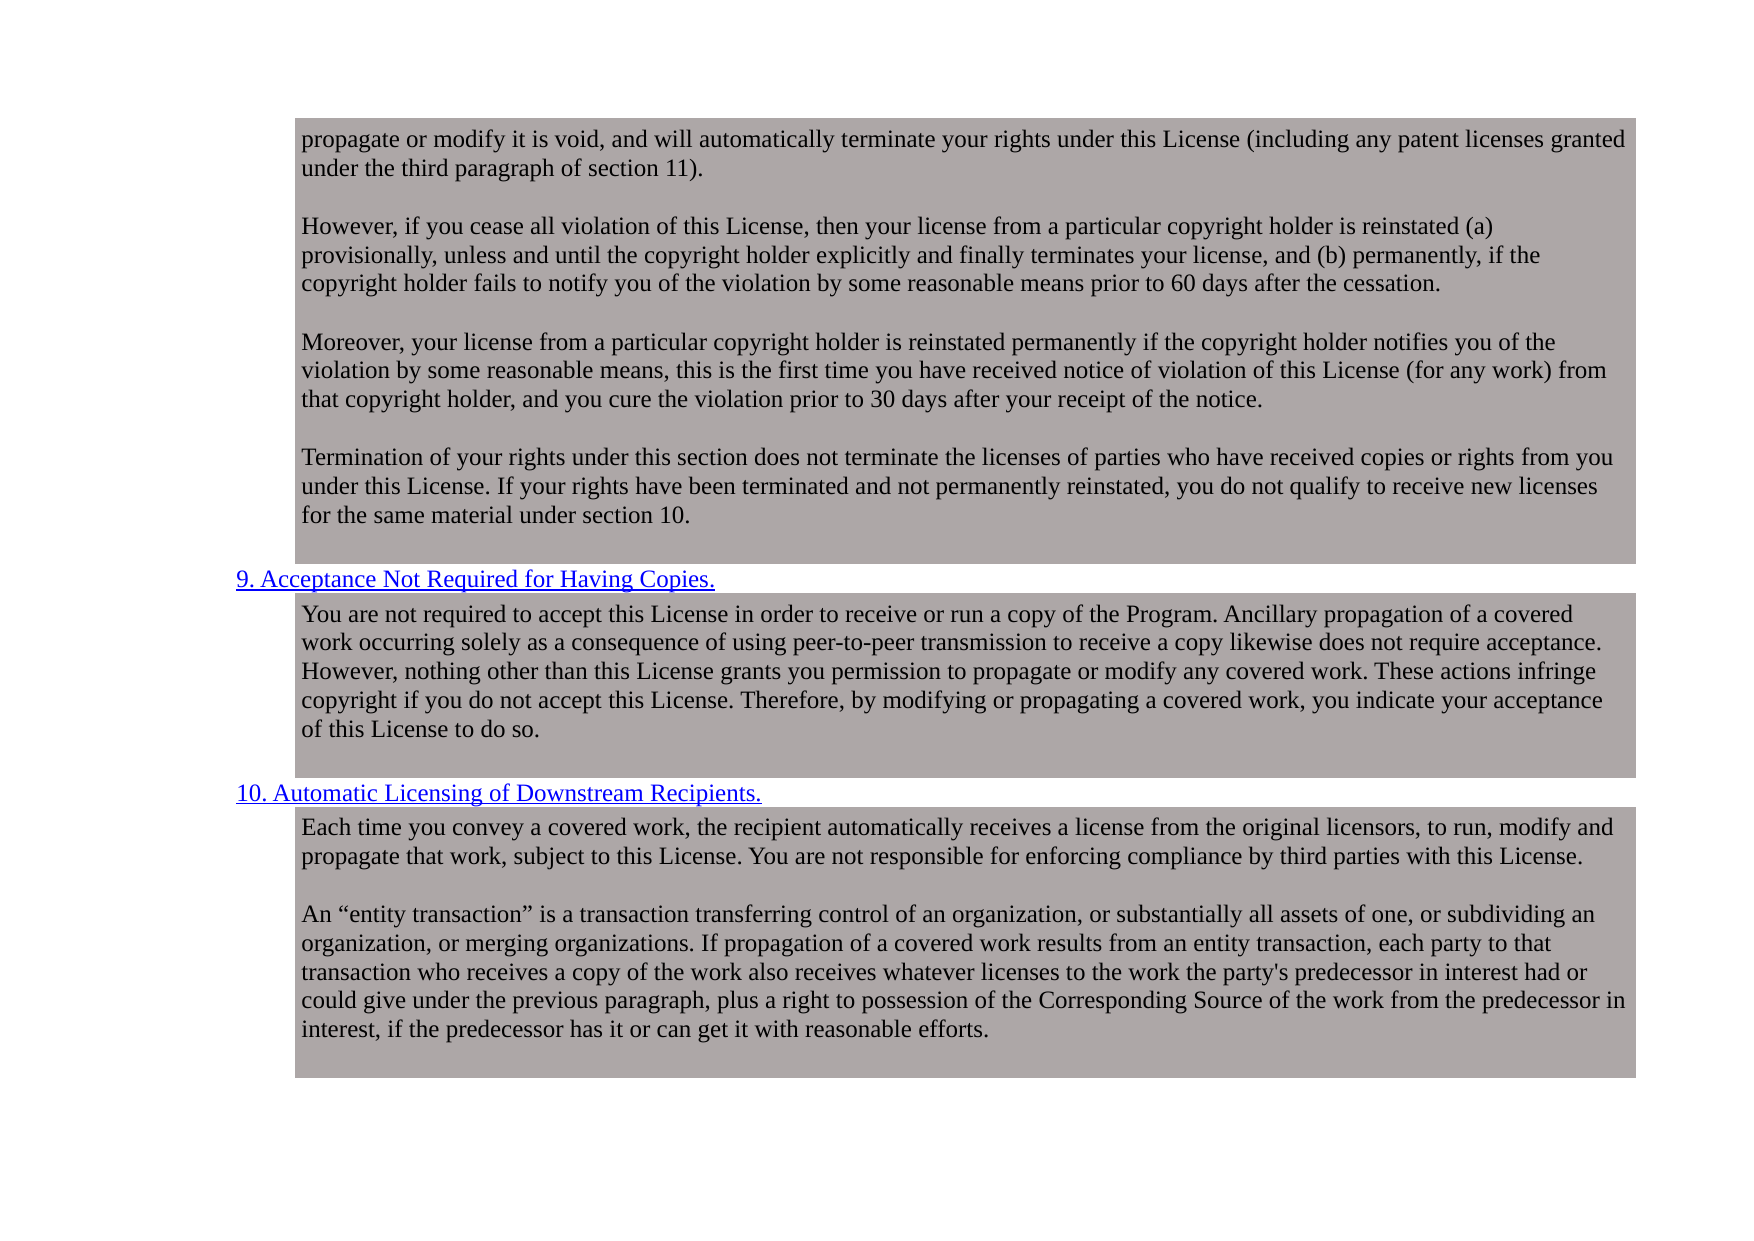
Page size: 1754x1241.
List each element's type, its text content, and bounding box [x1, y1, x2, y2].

table_header [295, 118, 1636, 564]
table_header propagate or modify it is void, and will automatically terminate your rights under this License (including any patent licenses granted under the third paragraph of section 11). However, if you cease all violation of this License, then your license from a particular copyright holder is reinstated (a) provisionally, unless and until the copyright holder explicitly and finally terminates your license, and (b) permanently, if the copyright holder fails to notify you of the violation by some reasonable means prior to 60 days after the cessation. Moreover, your license from a particular copyright holder is reinstated permanently if the copyright holder notifies you of the violation by some reasonable means, this is the first time you have received notice of violation of this License (for any work) from that copyright holder, and you cure the violation prior to 30 days after your receipt of the notice. Termination of your rights under this section does not terminate the licenses of parties who have received copies or rights from you under this License. If your rights have been terminated and not permanently reinstated, you do not qualify to receive new licenses for the same material under section 10. [298, 121, 1633, 561]
table_header You are not required to accept this License in order to receive or run a copy of the Program. Ancillary propagation of a covered work occurring solely as a consequence of using peer-to-peer transmission to receive a copy likewise does not require acceptance. However, nothing other than this License grants you permission to propagate or modify any covered work. These actions infringe copyright if you do not accept this License. Therefore, by modifying or propagating a covered work, you indicate your acceptance of this License to do so. [298, 596, 1633, 775]
table_header Each time you convey a covered work, the recipient automatically receives a license from the original licensors, to run, modify and propagate that work, subject to this License. You are not responsible for enforcing compliance by third parties with this License. An “entity transaction” is a transaction transferring control of an organization, or substantially all assets of one, or subdividing an organization, or merging organizations. If propagation of a covered work results from an entity transaction, each party to that transaction who receives a copy of the work also receives whatever licenses to the work the party's predecessor in interest had or could give under the previous paragraph, plus a right to possession of the Corresponding Source of the work from the predecessor in interest, if the predecessor has it or can get it with reasonable efforts. [298, 810, 1633, 1076]
subtitle 10. Automatic Licensing of Downstream Recipients. [236, 778, 1636, 807]
table_header [295, 807, 1636, 1078]
subtitle 9. Acceptance Not Required for Having Copies. [236, 564, 1636, 593]
table_header [295, 593, 1636, 778]
